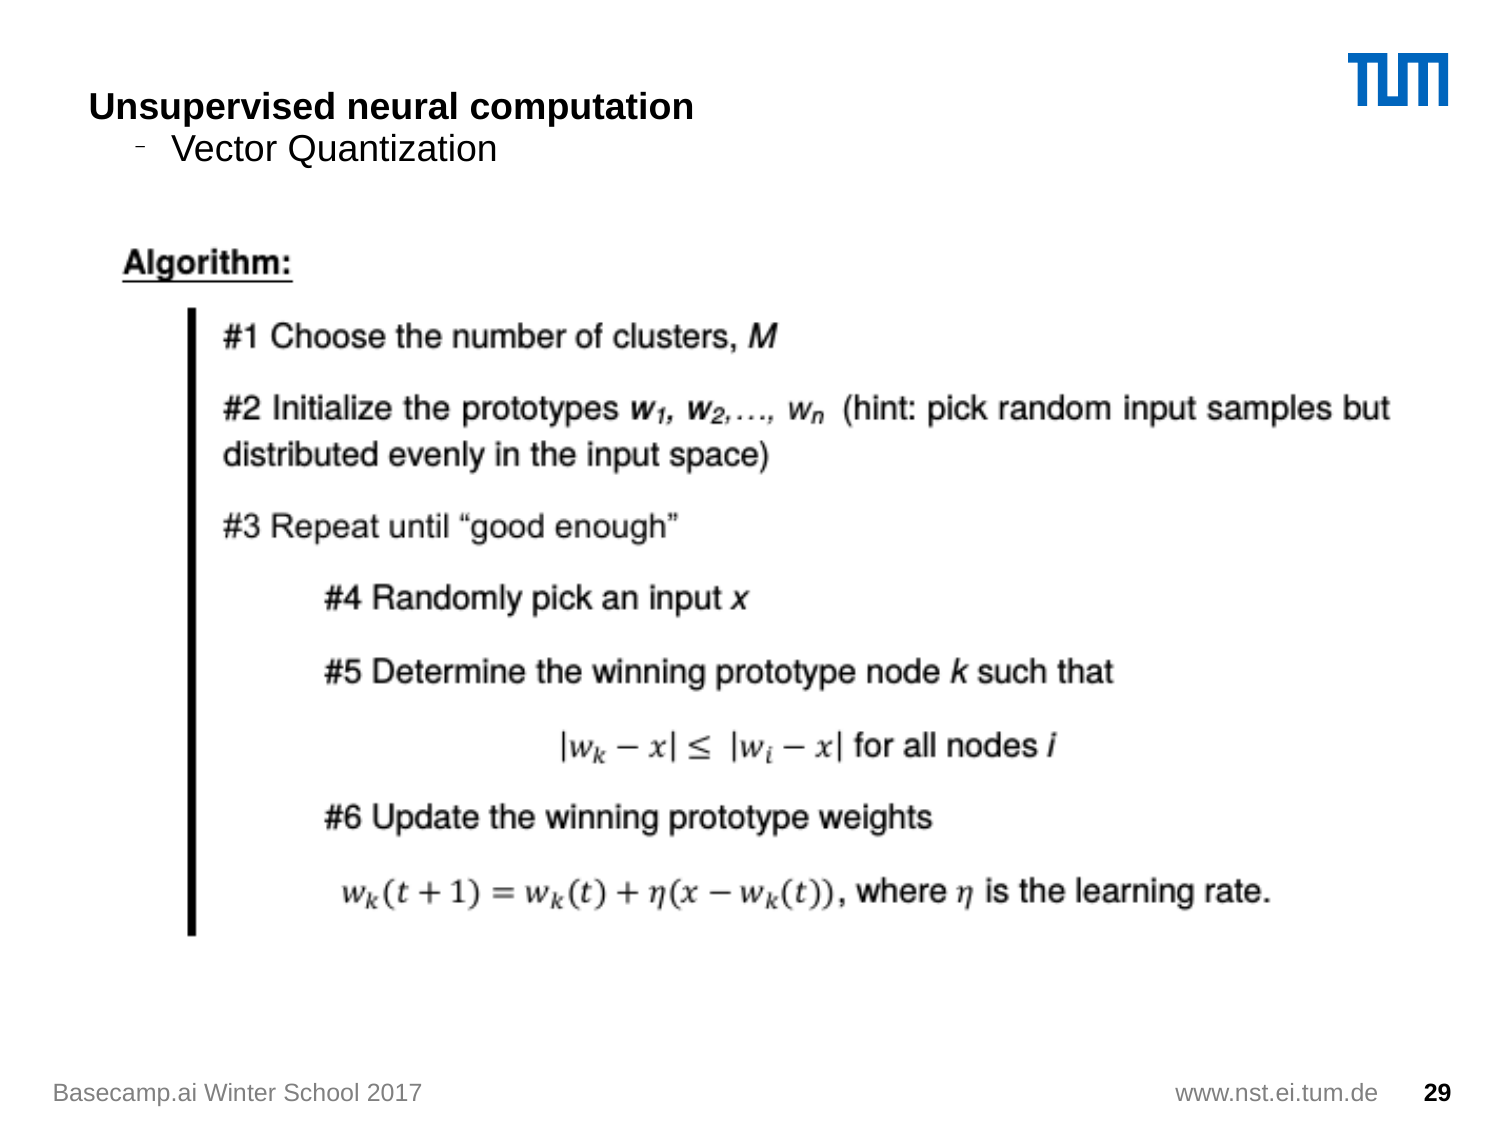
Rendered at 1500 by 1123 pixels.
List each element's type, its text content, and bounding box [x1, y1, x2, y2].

picture [106, 224, 1458, 983]
text_box Unsupervised neural computation Vector Quantization [73, 77, 733, 343]
